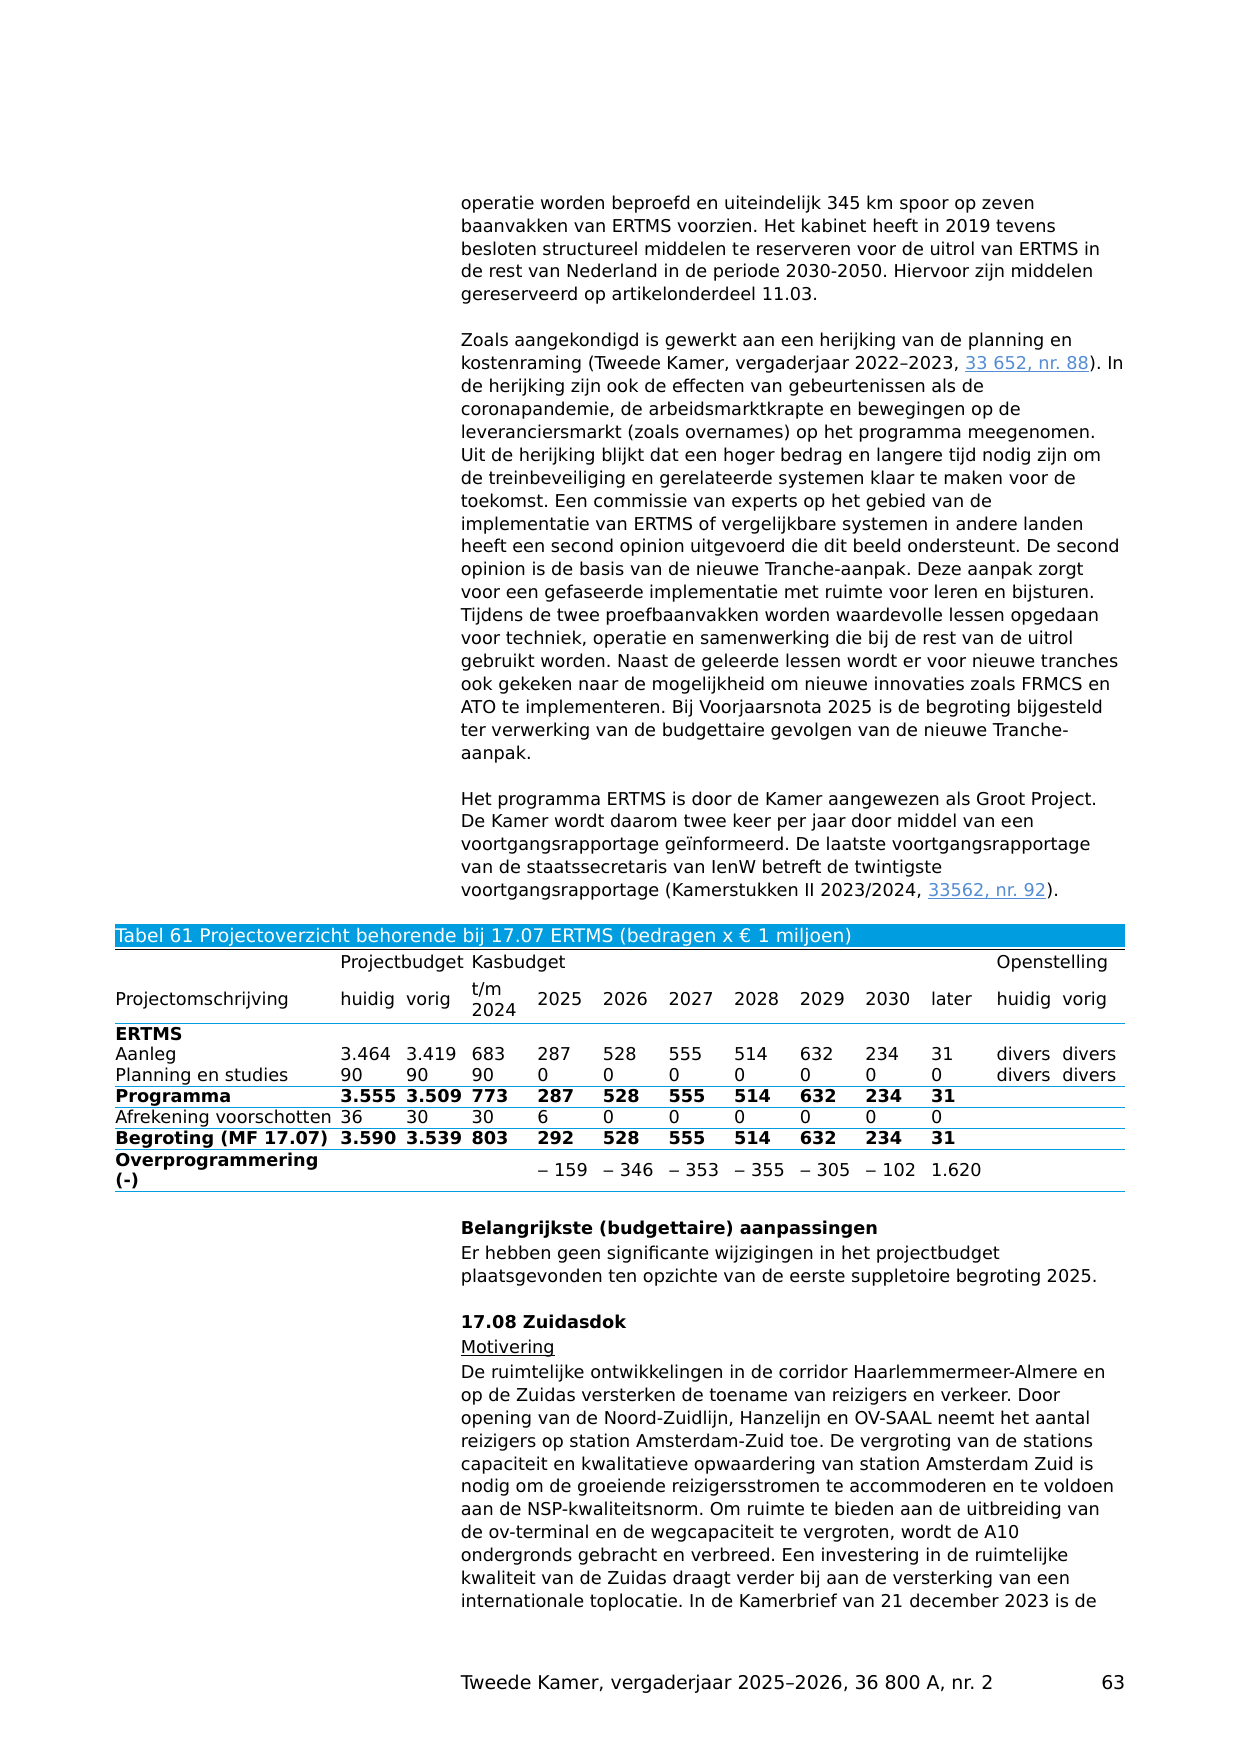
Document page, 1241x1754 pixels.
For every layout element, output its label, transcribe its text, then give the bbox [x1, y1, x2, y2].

text Belangrijkste (budgettaire) aanpassingen [461, 1216, 1125, 1239]
table_cell 3.419 [403, 1044, 468, 1065]
table_cell Projectomschrijving [115, 976, 337, 1023]
table_cell huidig [994, 976, 1059, 1023]
table_cell 90 [469, 1065, 534, 1086]
table_cell 36 [337, 1108, 403, 1128]
table_cell [665, 1024, 731, 1044]
table_cell 0 [797, 1108, 862, 1128]
table_cell [403, 1024, 468, 1044]
table_cell 0 [731, 1108, 797, 1128]
table_cell Planning en studies [115, 1065, 337, 1086]
text Motivering [461, 1335, 1125, 1358]
table_cell Begroting (MF 17.07) [115, 1129, 337, 1149]
table_cell vorig [1059, 976, 1125, 1023]
table_cell 2028 [731, 976, 797, 1023]
table_cell [994, 1108, 1059, 1128]
table_cell huidig [337, 976, 403, 1023]
table_cell [731, 1024, 797, 1044]
table_cell 287 [534, 1087, 600, 1107]
table_cell ‒ 353 [665, 1150, 731, 1191]
table_cell 31 [928, 1044, 993, 1065]
table_cell 632 [797, 1129, 862, 1149]
table_cell 3.509 [403, 1087, 468, 1107]
table_cell 528 [600, 1087, 665, 1107]
table_cell divers [994, 1044, 1059, 1065]
table_cell divers [994, 1065, 1059, 1086]
table_cell [115, 950, 337, 976]
table_cell 2027 [665, 976, 731, 1023]
table_cell divers [1059, 1044, 1125, 1065]
table_cell 555 [665, 1087, 731, 1107]
table_cell t/m 2024 [469, 976, 534, 1023]
table_cell [797, 1024, 862, 1044]
text Er hebben geen significante wijzigingen in het projectbudget plaatsgevonden ten opzichte van de eerste suppletoire begroting 2025. [461, 1241, 1125, 1287]
table_cell 1.620 [928, 1150, 993, 1191]
text operatie worden beproefd en uiteindelijk 345 km spoor op zeven baanvakken van ERTMS voorzien. Het kabinet heeft in 2019 tevens besloten structureel middelen te reserveren voor de uitrol van ERTMS in de rest van Nederland in de periode 2030-2050. Hiervoor zijn middelen gereserveerd op artikelonderdeel 11.03. [461, 191, 1125, 305]
table_cell [1059, 1087, 1125, 1107]
table_cell 555 [665, 1129, 731, 1149]
table_cell 528 [600, 1044, 665, 1065]
table_cell 514 [731, 1087, 797, 1107]
table_cell 30 [403, 1108, 468, 1128]
table_cell 2029 [797, 976, 862, 1023]
text Zoals aangekondigd is gewerkt aan een herijking van de planning en kostenraming (Tweede Kamer, vergaderjaar 2022–2023, 33 652, nr. 88). In de herijking zijn ook de effecten van gebeurtenissen als de coronapandemie, de arbeidsmarktkrapte en bewegingen op de leveranciersmarkt (zoals overnames) op het programma meegenomen. Uit de herijking blijkt dat een hoger bedrag en langere tijd nodig zijn om de treinbeveiliging en gerelateerde systemen klaar te maken voor de toekomst. Een commissie van experts op het gebied van de implementatie van ERTMS of vergelijkbare systemen in andere landen heeft een second opinion uitgevoerd die dit beeld ondersteunt. De second opinion is de basis van de nieuwe Tranche-aanpak. Deze aanpak zorgt voor een gefaseerde implementatie met ruimte voor leren en bijsturen. Tijdens de twee proefbaanvakken worden waardevolle lessen opgedaan voor techniek, operatie en samenwerking die bij de rest van de uitrol gebruikt worden. Naast de geleerde lessen wordt er voor nieuwe tranches ook gekeken naar de mogelijkheid om nieuwe innovaties zoals FRMCS en ATO te implementeren. Bij Voorjaarsnota 2025 is de begroting bijgesteld ter verwerking van de budgettaire gevolgen van de nieuwe Tranche-aanpak. [461, 328, 1125, 764]
table_cell 234 [862, 1044, 928, 1065]
table_cell [1059, 1024, 1125, 1044]
table_cell 31 [928, 1129, 993, 1149]
text 17.08 Zuidasdok [461, 1310, 1125, 1333]
table_cell 3.555 [337, 1087, 403, 1107]
table_cell 632 [797, 1087, 862, 1107]
table_cell 0 [665, 1108, 731, 1128]
table_cell [600, 1024, 665, 1044]
table_cell 287 [534, 1044, 600, 1065]
table_cell 3.464 [337, 1044, 403, 1065]
table_cell 0 [797, 1065, 862, 1086]
table_cell Afrekening voorschotten [115, 1108, 337, 1128]
table_cell later [928, 976, 993, 1023]
table_cell 0 [928, 1108, 993, 1128]
table_cell 2030 [862, 976, 928, 1023]
table_cell 632 [797, 1044, 862, 1065]
table_cell 30 [469, 1108, 534, 1128]
table_cell [994, 1024, 1059, 1044]
table_cell [1059, 1129, 1125, 1149]
table_cell 803 [469, 1129, 534, 1149]
table_cell [534, 1024, 600, 1044]
table_cell [337, 1150, 403, 1191]
table_cell 3.539 [403, 1129, 468, 1149]
table_cell 528 [600, 1129, 665, 1149]
table_cell divers [1059, 1065, 1125, 1086]
table_cell 292 [534, 1129, 600, 1149]
table_cell Projectbudget [337, 950, 468, 976]
table_cell 90 [403, 1065, 468, 1086]
table_cell ‒ 305 [797, 1150, 862, 1191]
table_cell 0 [862, 1108, 928, 1128]
table_cell 2025 [534, 976, 600, 1023]
table_cell 514 [731, 1129, 797, 1149]
table_cell [862, 1024, 928, 1044]
table_cell 3.590 [337, 1129, 403, 1149]
table_cell [994, 1129, 1059, 1149]
table_cell [1059, 1150, 1125, 1191]
table_cell 773 [469, 1087, 534, 1107]
table_cell [469, 1024, 534, 1044]
table_cell 90 [337, 1065, 403, 1086]
table_cell 0 [862, 1065, 928, 1086]
table_cell 234 [862, 1129, 928, 1149]
table_cell [469, 1150, 534, 1191]
table_cell 0 [600, 1108, 665, 1128]
table_cell 234 [862, 1087, 928, 1107]
text Het programma ERTMS is door de Kamer aangewezen als Groot Project. De Kamer wordt daarom twee keer per jaar door middel van een voortgangsrapportage geïnformeerd. De laatste voortgangsrapportage van de staatssecretaris van IenW betreft de twintigste voortgangsrapportage (Kamerstukken II 2023/2024, 33562, nr. 92). [461, 787, 1125, 901]
table_cell 514 [731, 1044, 797, 1065]
table_cell Aanleg [115, 1044, 337, 1065]
table_cell 0 [731, 1065, 797, 1086]
table_cell ‒ 102 [862, 1150, 928, 1191]
table_cell 0 [534, 1065, 600, 1086]
table_cell Openstelling [994, 950, 1125, 976]
table_cell 0 [665, 1065, 731, 1086]
table_cell 0 [600, 1065, 665, 1086]
table_cell ERTMS [115, 1024, 337, 1044]
table_cell [337, 1024, 403, 1044]
table_cell 0 [928, 1065, 993, 1086]
table_cell Kasbudget [469, 950, 993, 976]
table_cell [994, 1087, 1059, 1107]
table_cell ‒ 159 [534, 1150, 600, 1191]
table_cell Overprogrammering (-) [115, 1150, 337, 1191]
table_cell 2026 [600, 976, 665, 1023]
table_cell 31 [928, 1087, 993, 1107]
table_cell [994, 1150, 1059, 1191]
table_cell [1059, 1108, 1125, 1128]
table_cell Programma [115, 1087, 337, 1107]
table_cell ‒ 346 [600, 1150, 665, 1191]
table_cell ‒ 355 [731, 1150, 797, 1191]
table_cell [928, 1024, 993, 1044]
table_cell [403, 1150, 468, 1191]
table_cell vorig [403, 976, 468, 1023]
text De ruimtelijke ontwikkelingen in de corridor Haarlemmermeer-Almere en op de Zuidas versterken de toename van reizigers en verkeer. Door opening van de Noord-Zuidlijn, Hanzelijn en OV-SAAL neemt het aantal reizigers op station Amsterdam-Zuid toe. De vergroting van de stations capaciteit en kwalitatieve opwaardering van station Amsterdam Zuid is nodig om de groeiende reizigersstromen te accommoderen en te voldoen aan de NSP-kwaliteitsnorm. Om ruimte te bieden aan de uitbreiding van de ov-terminal en de wegcapaciteit te vergroten, wordt de A10 ondergronds gebracht en verbreed. Een investering in de ruimtelijke kwaliteit van de Zuidas draagt verder bij aan de versterking van een internationale toplocatie. In de Kamerbrief van 21 december 2023 is de [461, 1360, 1125, 1612]
table_cell 555 [665, 1044, 731, 1065]
table_cell 6 [534, 1108, 600, 1128]
table_cell 683 [469, 1044, 534, 1065]
